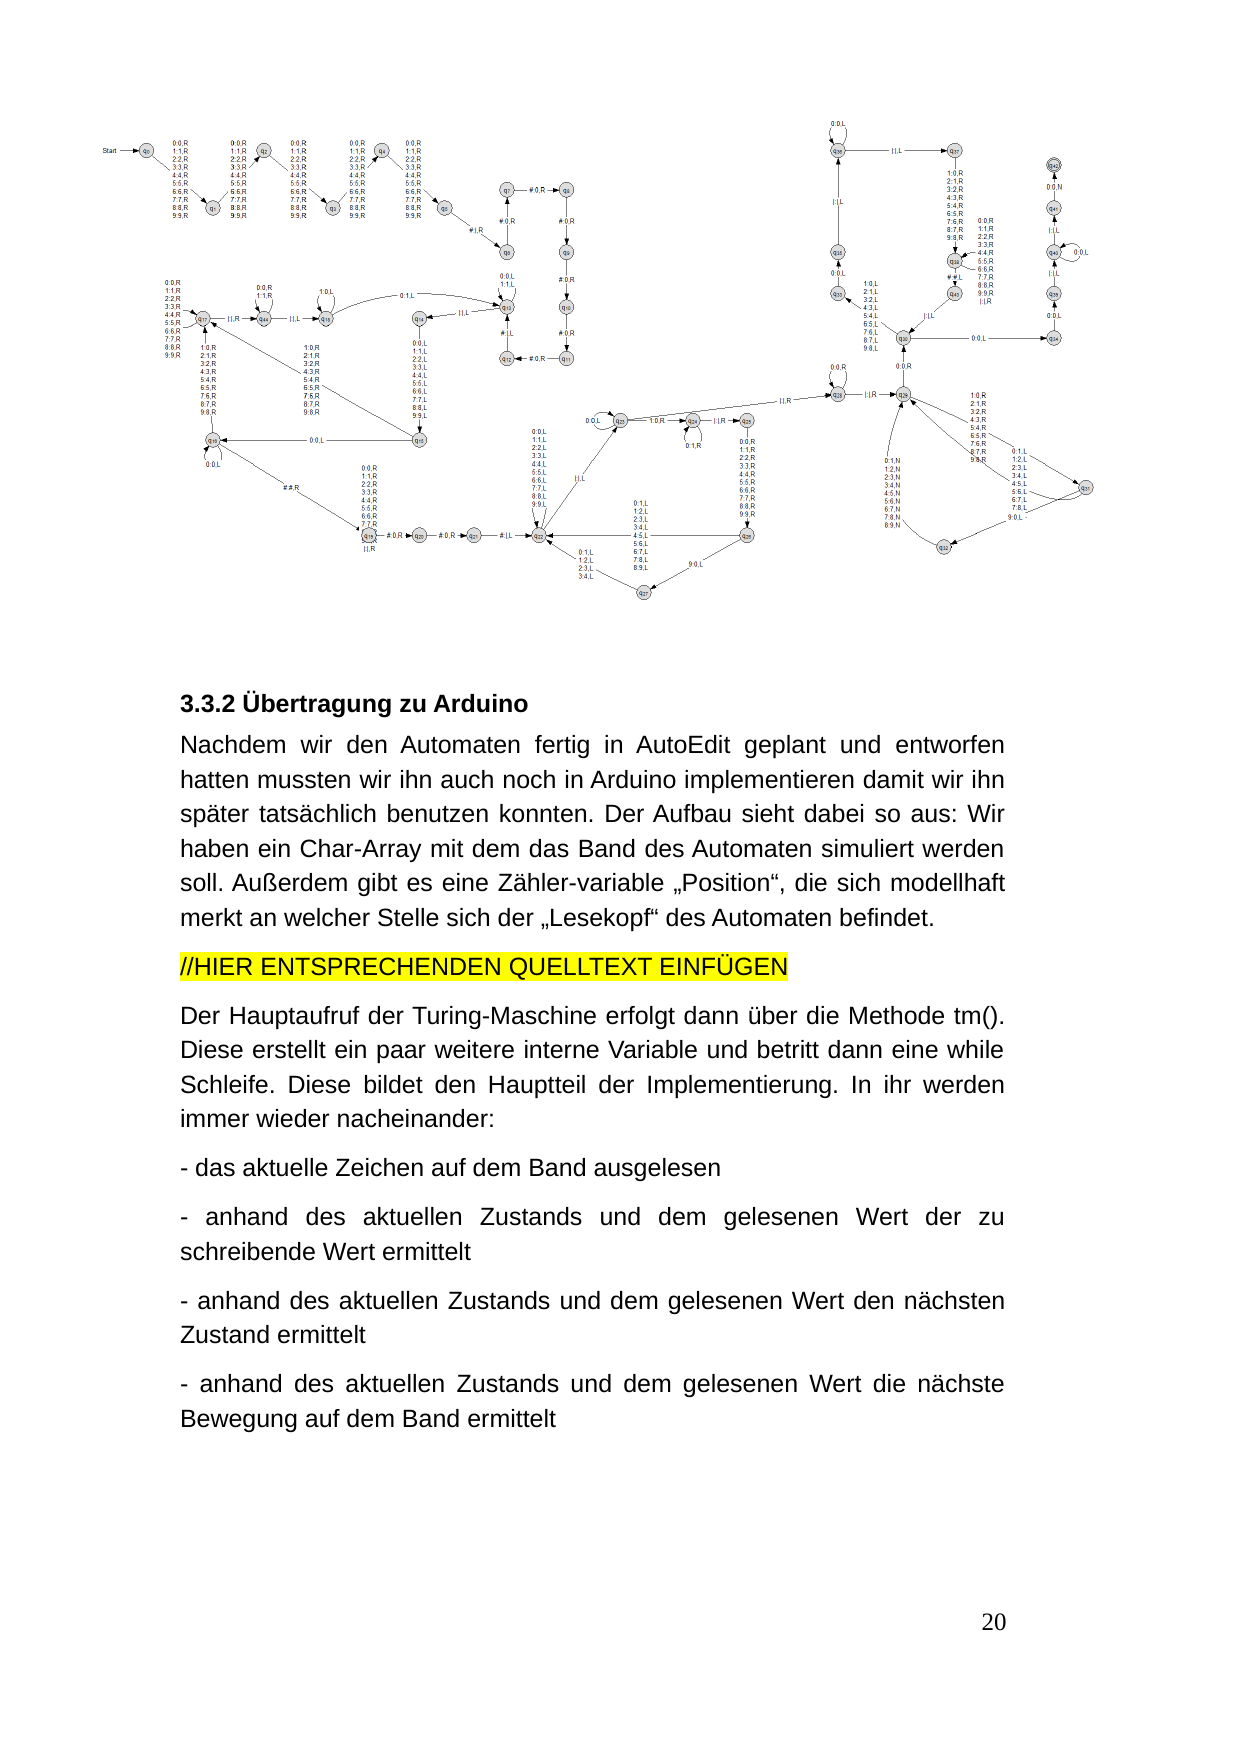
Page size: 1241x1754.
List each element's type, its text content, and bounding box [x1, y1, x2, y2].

text Nachdem wir den Automaten fertig in AutoEdit geplant und entworfen hatten mussten wir ihn auch noch in Arduino implementieren damit wir ihn später tatsächlich benutzen konnten. Der Aufbau sieht dabei so aus: Wir haben ein Char-Array mit dem das Band des Automaten simuliert werden soll. Außerdem gibt es eine Zähler-variable „Position“, die sich modellhaft merkt an welcher Stelle sich der „Lesekopf“ des Automaten befindet. [180, 730, 1006, 931]
text - anhand des aktuellen Zustands und dem gelesenen Wert der zu schreibende Wert ermittelt [180, 1202, 1006, 1266]
subtitle 3.3.2 Übertragung zu Arduino [180, 689, 1006, 718]
text - anhand des aktuellen Zustands und dem gelesenen Wert den nächsten Zustand ermittelt [180, 1286, 1006, 1349]
text - anhand des aktuellen Zustands und dem gelesenen Wert die nächste Bewegung auf dem Band ermittelt [180, 1369, 1006, 1433]
text Der Hauptaufruf der Turing-Maschine erfolgt dann über die Methode tm(). Diese erstellt ein paar weitere interne Variable und betritt dann eine while Schleife. Diese bildet den Hauptteil der Implementierung. In ihr werden immer wieder nacheinander: [180, 1001, 1006, 1133]
picture [91, 118, 1095, 603]
text - das aktuelle Zeichen auf dem Band ausgelesen [180, 1153, 1006, 1182]
text //HIER ENTSPRECHENDEN QUELLTEXT EINFÜGEN [180, 952, 1006, 981]
